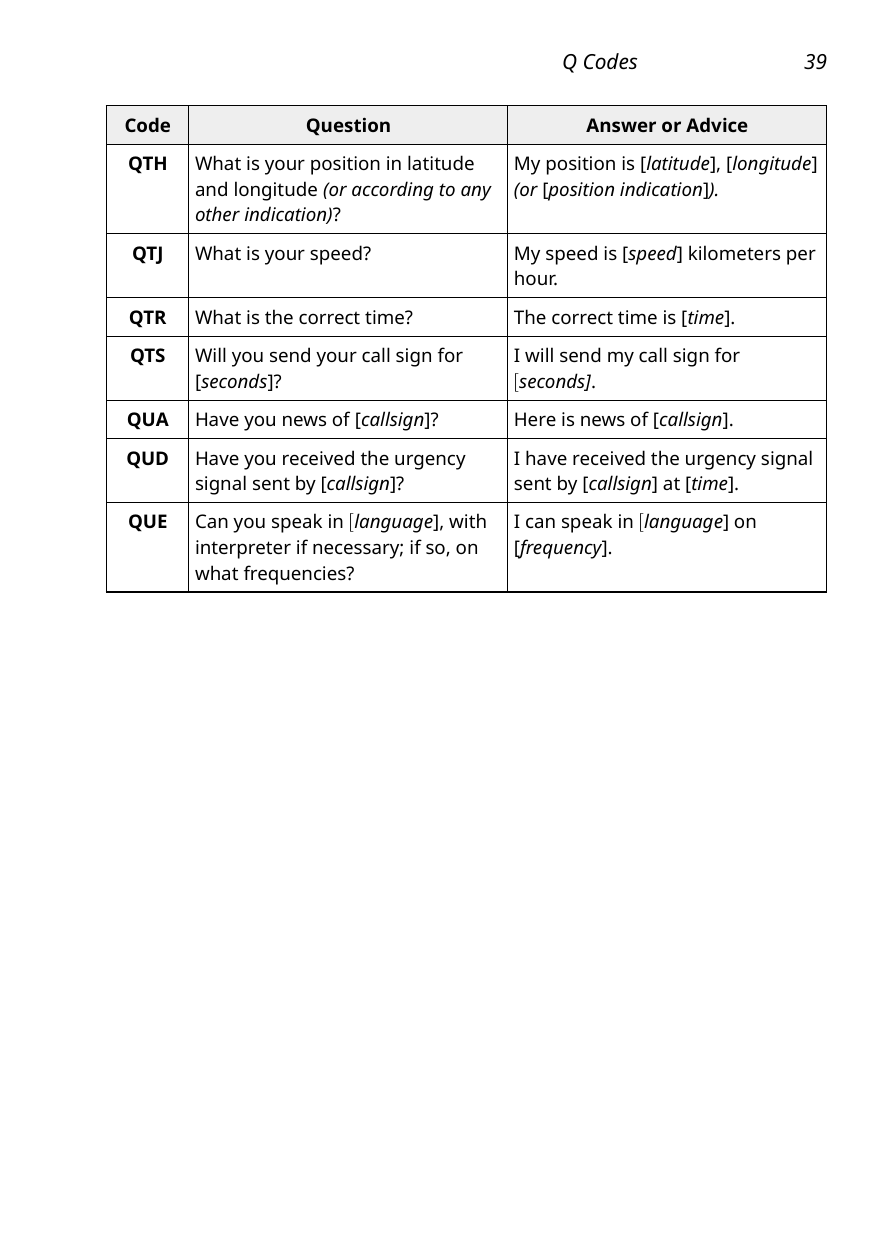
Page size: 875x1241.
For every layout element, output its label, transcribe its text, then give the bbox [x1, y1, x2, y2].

table_cell QTH [107, 145, 188, 233]
table_cell What is your position in latitude and longitude (or according to any other indication)? [189, 145, 507, 233]
table_header Code [107, 106, 188, 144]
table_cell Have you news of [callsign]? [189, 401, 507, 438]
table_cell Can you speak in [language], with interpreter if necessary; if so, on what frequencies? [189, 503, 507, 591]
table_cell My position is [latitude], [longitude] (or [position indication]). [508, 145, 826, 233]
table_cell Will you send your call sign for [seconds]? [189, 337, 507, 399]
table_cell QUA [107, 401, 188, 438]
table_cell I will send my call sign for [seconds]. [508, 337, 826, 399]
table_header Answer or Advice [508, 106, 826, 144]
table_cell My speed is [speed] kilometers per hour. [508, 234, 826, 297]
table_cell What is the correct time? [189, 298, 507, 336]
table_cell QTR [107, 298, 188, 336]
table_cell The correct time is [time]. [508, 298, 826, 336]
table_cell Have you received the urgency signal sent by [callsign]? [189, 439, 507, 502]
table_cell QTS [107, 337, 188, 399]
table_cell QTJ [107, 234, 188, 297]
table_header Question [189, 106, 507, 144]
table_cell I have received the urgency signal sent by [callsign] at [time]. [508, 439, 826, 502]
table_cell What is your speed? [189, 234, 507, 297]
table_cell QUE [107, 503, 188, 591]
table_cell Here is news of [callsign]. [508, 401, 826, 438]
table_cell QUD [107, 439, 188, 502]
table_cell I can speak in [language] on [frequency]. [508, 503, 826, 591]
